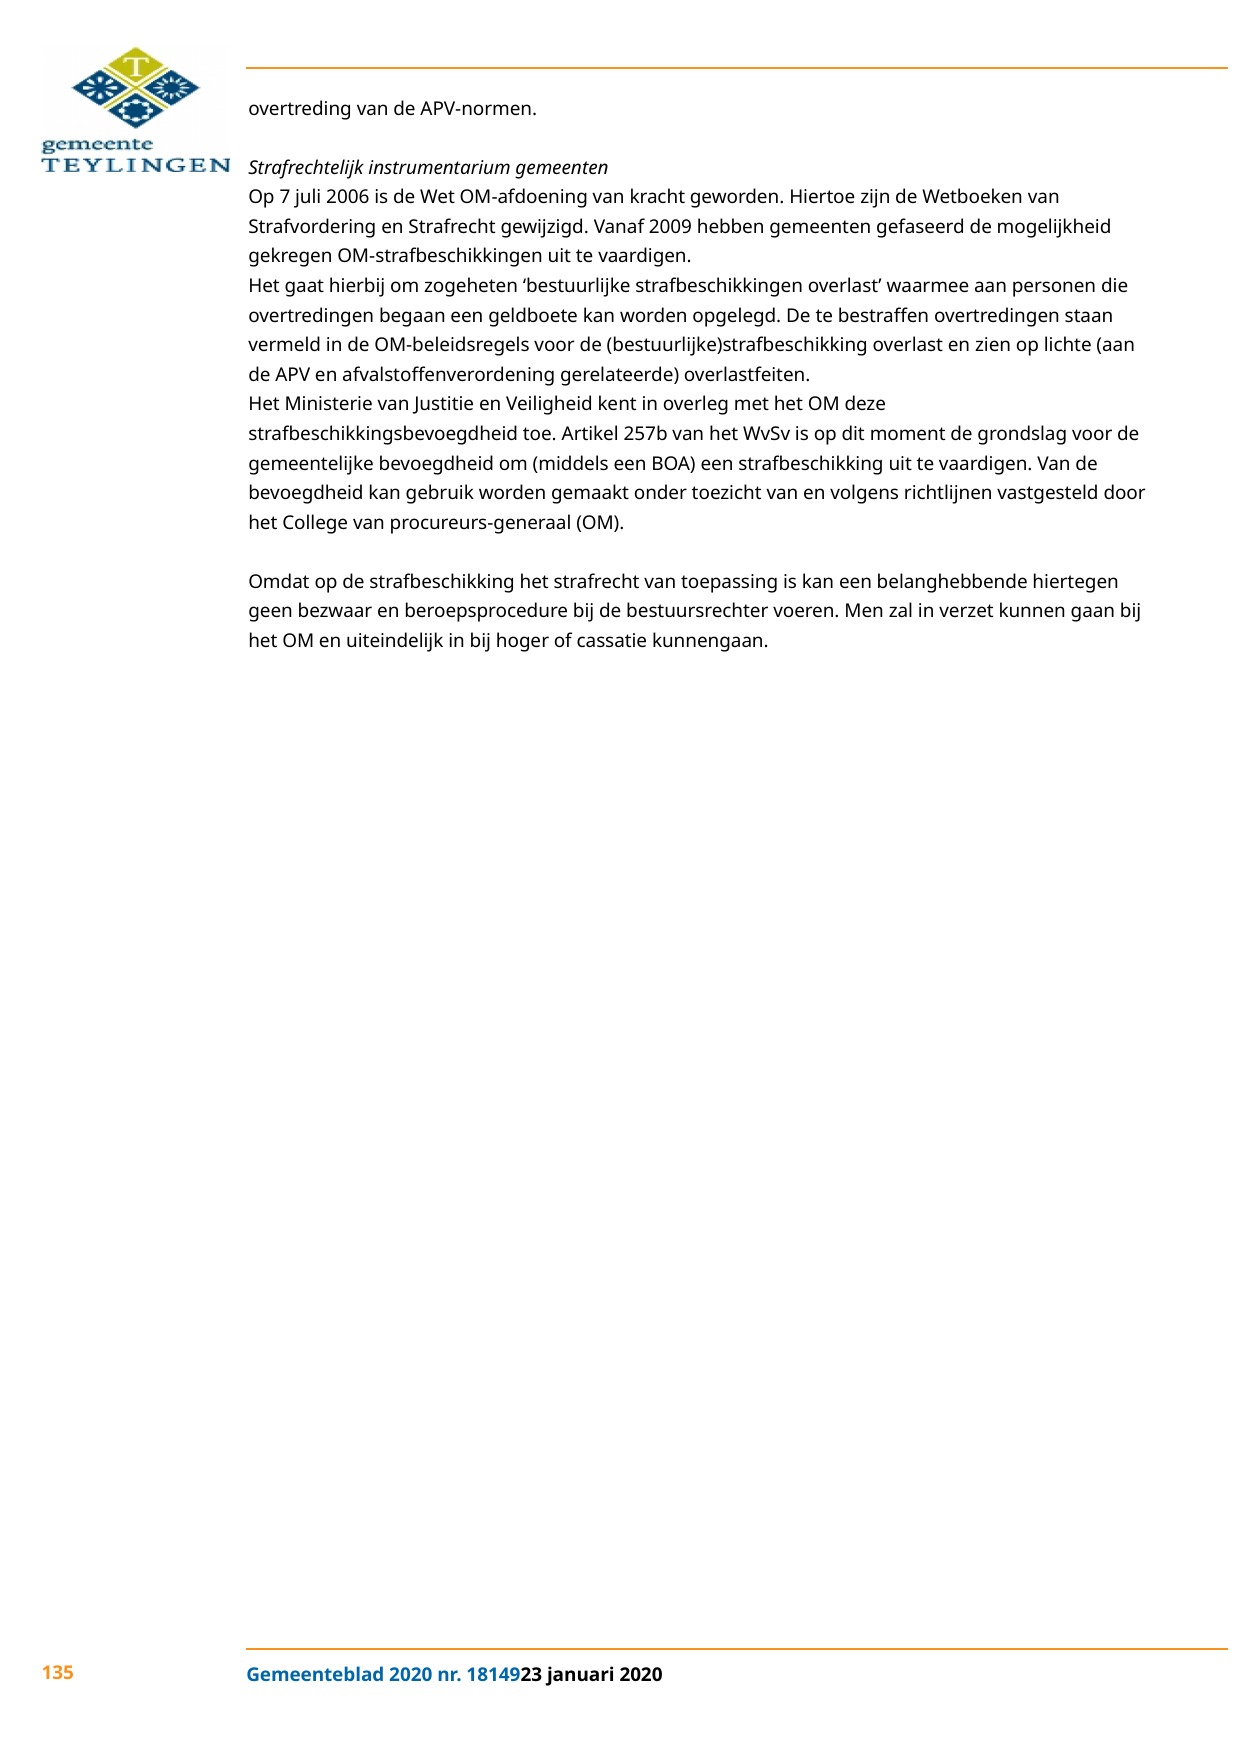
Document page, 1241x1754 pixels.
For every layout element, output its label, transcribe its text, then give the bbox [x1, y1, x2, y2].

text Het Ministerie van Justitie en Veiligheid kent in overleg met het OM deze strafbeschikkingsbevoegdheid toe. Artikel 257b van het WvSv is op dit moment de grondslag voor de gemeentelijke bevoegdheid om (middels een BOA) een strafbeschikking uit te vaardigen. Van de bevoegdheid kan gebruik worden gemaakt onder toezicht van en volgens richtlijnen vastgesteld door het College van procureurs-generaal (OM). [248, 391, 1152, 535]
text Strafrechtelijk instrumentarium gemeenten [248, 154, 1152, 180]
text Op 7 juli 2006 is de Wet OM-afdoening van kracht geworden. Hiertoe zijn de Wetboeken van Strafvordering en Strafrecht gewijzigd. Vanaf 2009 hebben gemeenten gefaseerd de mogelijkheid gekregen OM-strafbeschikkingen uit te vaardigen. [248, 183, 1152, 268]
text Het gaat hierbij om zogeheten ‘bestuurlijke strafbeschikkingen overlast’ waarmee aan personen die overtredingen begaan een geldboete kan worden opgelegd. De te bestraffen overtredingen staan vermeld in de OM-beleidsregels voor de (bestuurlijke)strafbeschikking overlast en zien op lichte (aan de APV en afvalstoffenverordening gerelateerde) overlastfeiten. [248, 272, 1152, 387]
text Omdat op de strafbeschikking het strafrecht van toepassing is kan een belanghebbende hiertegen geen bezwaar en beroepsprocedure bij de bestuursrechter voeren. Men zal in verzet kunnen gaan bij het OM en uiteindelijk in bij hoger of cassatie kunnengaan. [248, 568, 1152, 653]
text overtreding van de APV-normen. [248, 95, 1152, 121]
picture [41, 47, 231, 172]
